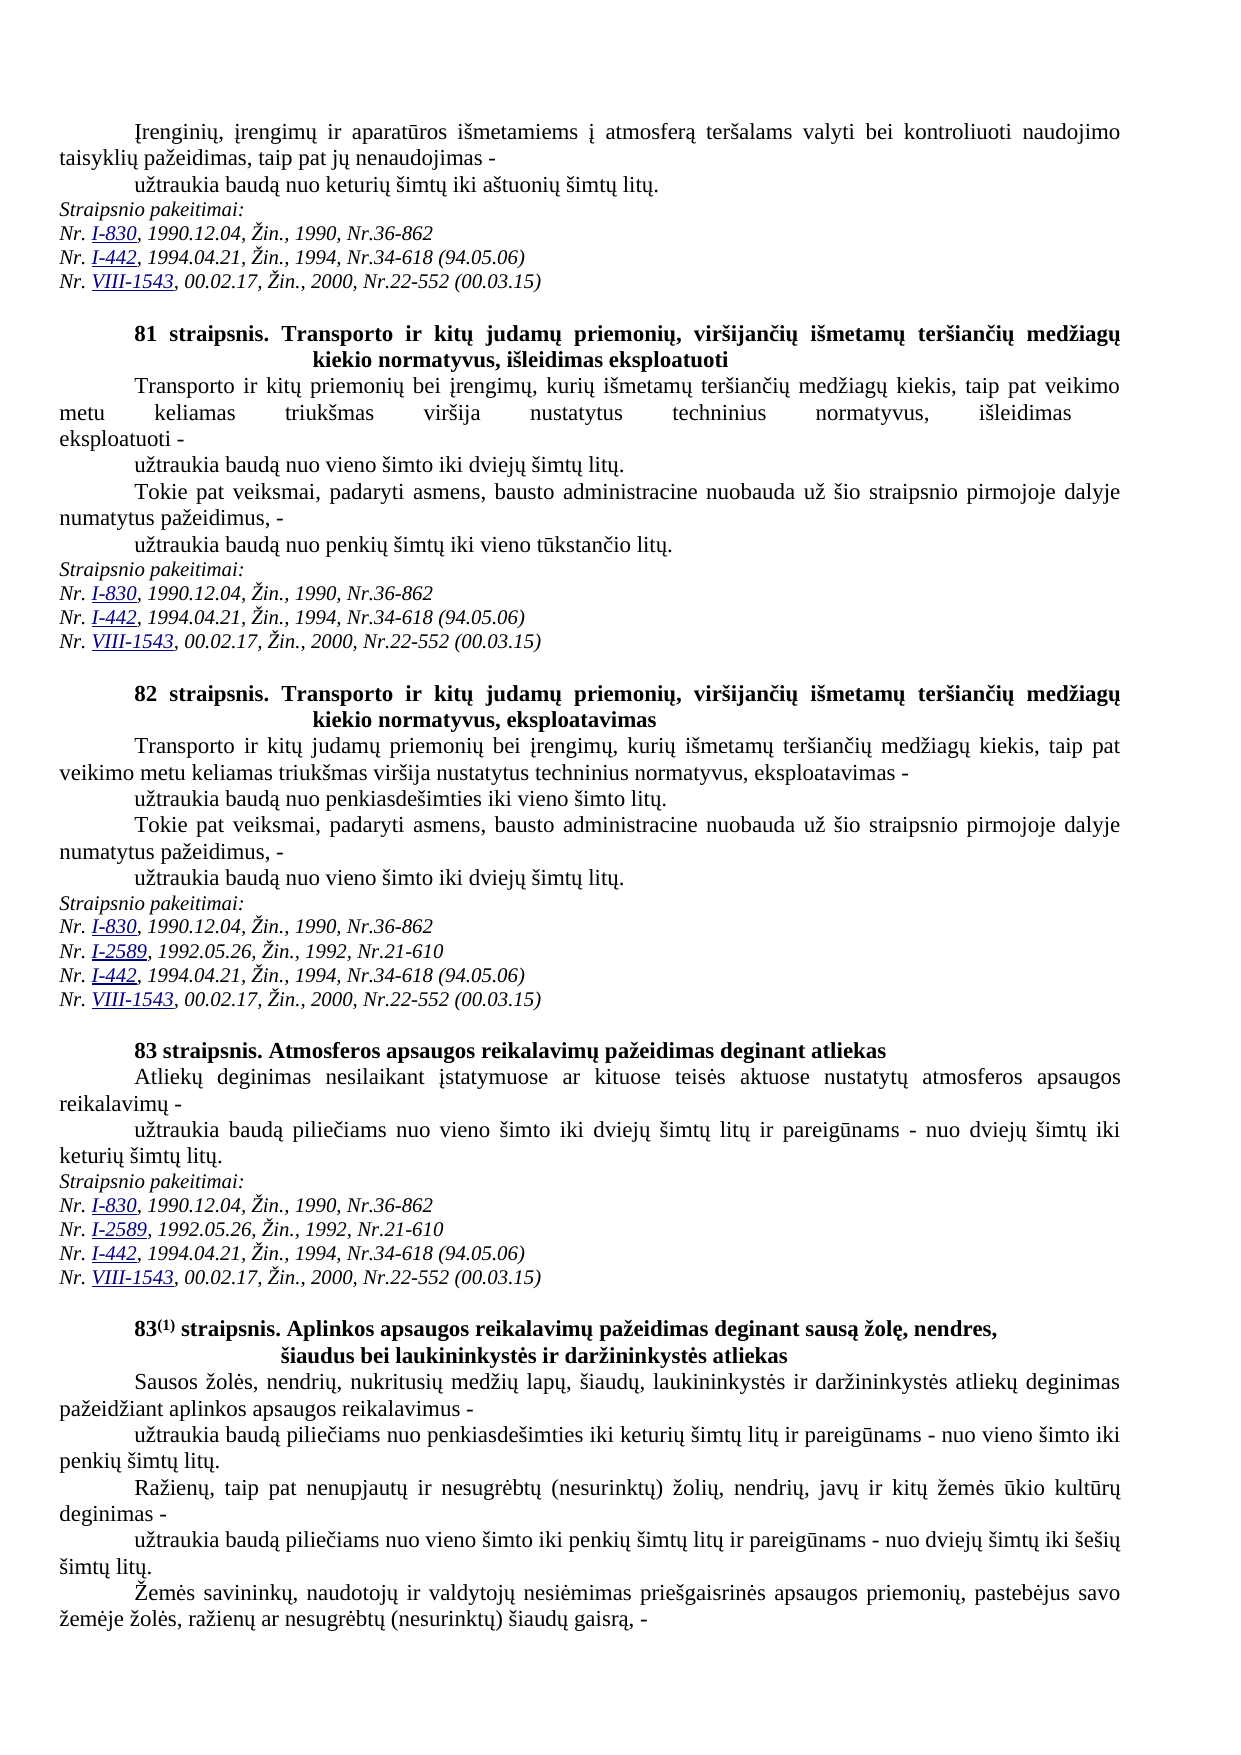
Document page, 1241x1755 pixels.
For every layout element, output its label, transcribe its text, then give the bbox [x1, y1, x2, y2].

text Transporto ir kitų priemonių bei įrengimų, kurių išmetamų teršiančių medžiagų kiekis, taip pat veikimo metu keliamas triukšmas viršija nustatytus techninius normatyvus, išleidimas eksploatuoti - [59, 372, 1122, 452]
text Nr. I-2589, 1992.05.26, Žin., 1992, Nr.21-610 [59, 1217, 1122, 1241]
text užtraukia baudą nuo keturių šimtų iki aštuonių šimtų litų. [59, 171, 1122, 197]
text užtraukia baudą nuo penkiasdešimties iki vieno šimto litų. [59, 785, 1122, 811]
text Nr. I-442, 1994.04.21, Žin., 1994, Nr.34-618 (94.05.06) [59, 963, 1122, 987]
text Atliekų deginimas nesilaikant įstatymuose ar kituose teisės aktuose nustatytų atmosferos apsaugos reikalavimų - [59, 1063, 1122, 1116]
text Žemės savininkų, naudotojų ir valdytojų nesiėmimas priešgaisrinės apsaugos priemonių, pastebėjus savo žemėje žolės, ražienų ar nesugrėbtų (nesurinktų) šiaudų gaisrą, - [59, 1579, 1122, 1632]
text užtraukia baudą nuo penkių šimtų iki vieno tūkstančio litų. [59, 531, 1122, 557]
text Straipsnio pakeitimai: [59, 1169, 1122, 1193]
text Nr. I-2589, 1992.05.26, Žin., 1992, Nr.21-610 [59, 938, 1122, 963]
text šiaudus bei laukininkystės ir daržininkystės atliekas [281, 1342, 1122, 1368]
text Ražienų, taip pat nenupjautų ir nesugrėbtų (nesurinktų) žolių, nendrių, javų ir kitų žemės ūkio kultūrų deginimas - [59, 1474, 1122, 1526]
text Sausos žolės, nendrių, nukritusių medžių lapų, šiaudų, laukininkystės ir daržininkystės atliekų deginimas pažeidžiant aplinkos apsaugos reikalavimus - [59, 1368, 1122, 1421]
text Nr. I-442, 1994.04.21, Žin., 1994, Nr.34-618 (94.05.06) [59, 605, 1122, 629]
text Nr. I-442, 1994.04.21, Žin., 1994, Nr.34-618 (94.05.06) [59, 245, 1122, 269]
text Tokie pat veiksmai, padaryti asmens, bausto administracine nuobauda už šio straipsnio pirmojoje dalyje numatytus pažeidimus, - [59, 478, 1122, 531]
text užtraukia baudą nuo vieno šimto iki dviejų šimtų litų. [59, 864, 1122, 890]
text 81 straipsnis. Transporto ir kitų judamų priemonių, viršijančių išmetamų teršiančių medžiagų kiekio normatyvus, išleidimas eksploatuoti [134, 320, 1122, 372]
text Tokie pat veiksmai, padaryti asmens, bausto administracine nuobauda už šio straipsnio pirmojoje dalyje numatytus pažeidimus, - [59, 811, 1122, 864]
text Nr. VIII-1543, 00.02.17, Žin., 2000, Nr.22-552 (00.03.15) [59, 269, 1122, 293]
text užtraukia baudą piliečiams nuo vieno šimto iki dviejų šimtų litų ir pareigūnams - nuo dviejų šimtų iki keturių šimtų litų. [59, 1116, 1122, 1169]
text užtraukia baudą piliečiams nuo penkiasdešimties iki keturių šimtų litų ir pareigūnams - nuo vieno šimto iki penkių šimtų litų. [59, 1421, 1122, 1474]
text užtraukia baudą nuo vieno šimto iki dviejų šimtų litų. [59, 452, 1122, 478]
text Straipsnio pakeitimai: [59, 890, 1122, 914]
text Nr. I-830, 1990.12.04, Žin., 1990, Nr.36-862 [59, 221, 1122, 245]
text užtraukia baudą piliečiams nuo vieno šimto iki penkių šimtų litų ir pareigūnams - nuo dviejų šimtų iki šešių šimtų litų. [59, 1526, 1122, 1579]
text 83(1) straipsnis. Aplinkos apsaugos reikalavimų pažeidimas deginant sausą žolę, nendres, [134, 1316, 1122, 1342]
text Nr. I-442, 1994.04.21, Žin., 1994, Nr.34-618 (94.05.06) [59, 1241, 1122, 1265]
text Nr. I-830, 1990.12.04, Žin., 1990, Nr.36-862 [59, 581, 1122, 605]
text Nr. VIII-1543, 00.02.17, Žin., 2000, Nr.22-552 (00.03.15) [59, 1265, 1122, 1289]
text 83 straipsnis. Atmosferos apsaugos reikalavimų pažeidimas deginant atliekas [134, 1037, 1122, 1063]
text Nr. I-830, 1990.12.04, Žin., 1990, Nr.36-862 [59, 1193, 1122, 1217]
text Straipsnio pakeitimai: [59, 197, 1122, 221]
text Nr. VIII-1543, 00.02.17, Žin., 2000, Nr.22-552 (00.03.15) [59, 629, 1122, 653]
text Nr. VIII-1543, 00.02.17, Žin., 2000, Nr.22-552 (00.03.15) [59, 987, 1122, 1011]
text 82 straipsnis. Transporto ir kitų judamų priemonių, viršijančių išmetamų teršiančių medžiagų kiekio normatyvus, eksploatavimas [134, 679, 1122, 732]
text Nr. I-830, 1990.12.04, Žin., 1990, Nr.36-862 [59, 914, 1122, 938]
text Įrenginių, įrengimų ir aparatūros išmetamiems į atmosferą teršalams valyti bei kontroliuoti naudojimo taisyklių pažeidimas, taip pat jų nenaudojimas - [59, 118, 1122, 171]
text Straipsnio pakeitimai: [59, 557, 1122, 581]
text Transporto ir kitų judamų priemonių bei įrengimų, kurių išmetamų teršiančių medžiagų kiekis, taip pat veikimo metu keliamas triukšmas viršija nustatytus techninius normatyvus, eksploatavimas - [59, 732, 1122, 785]
